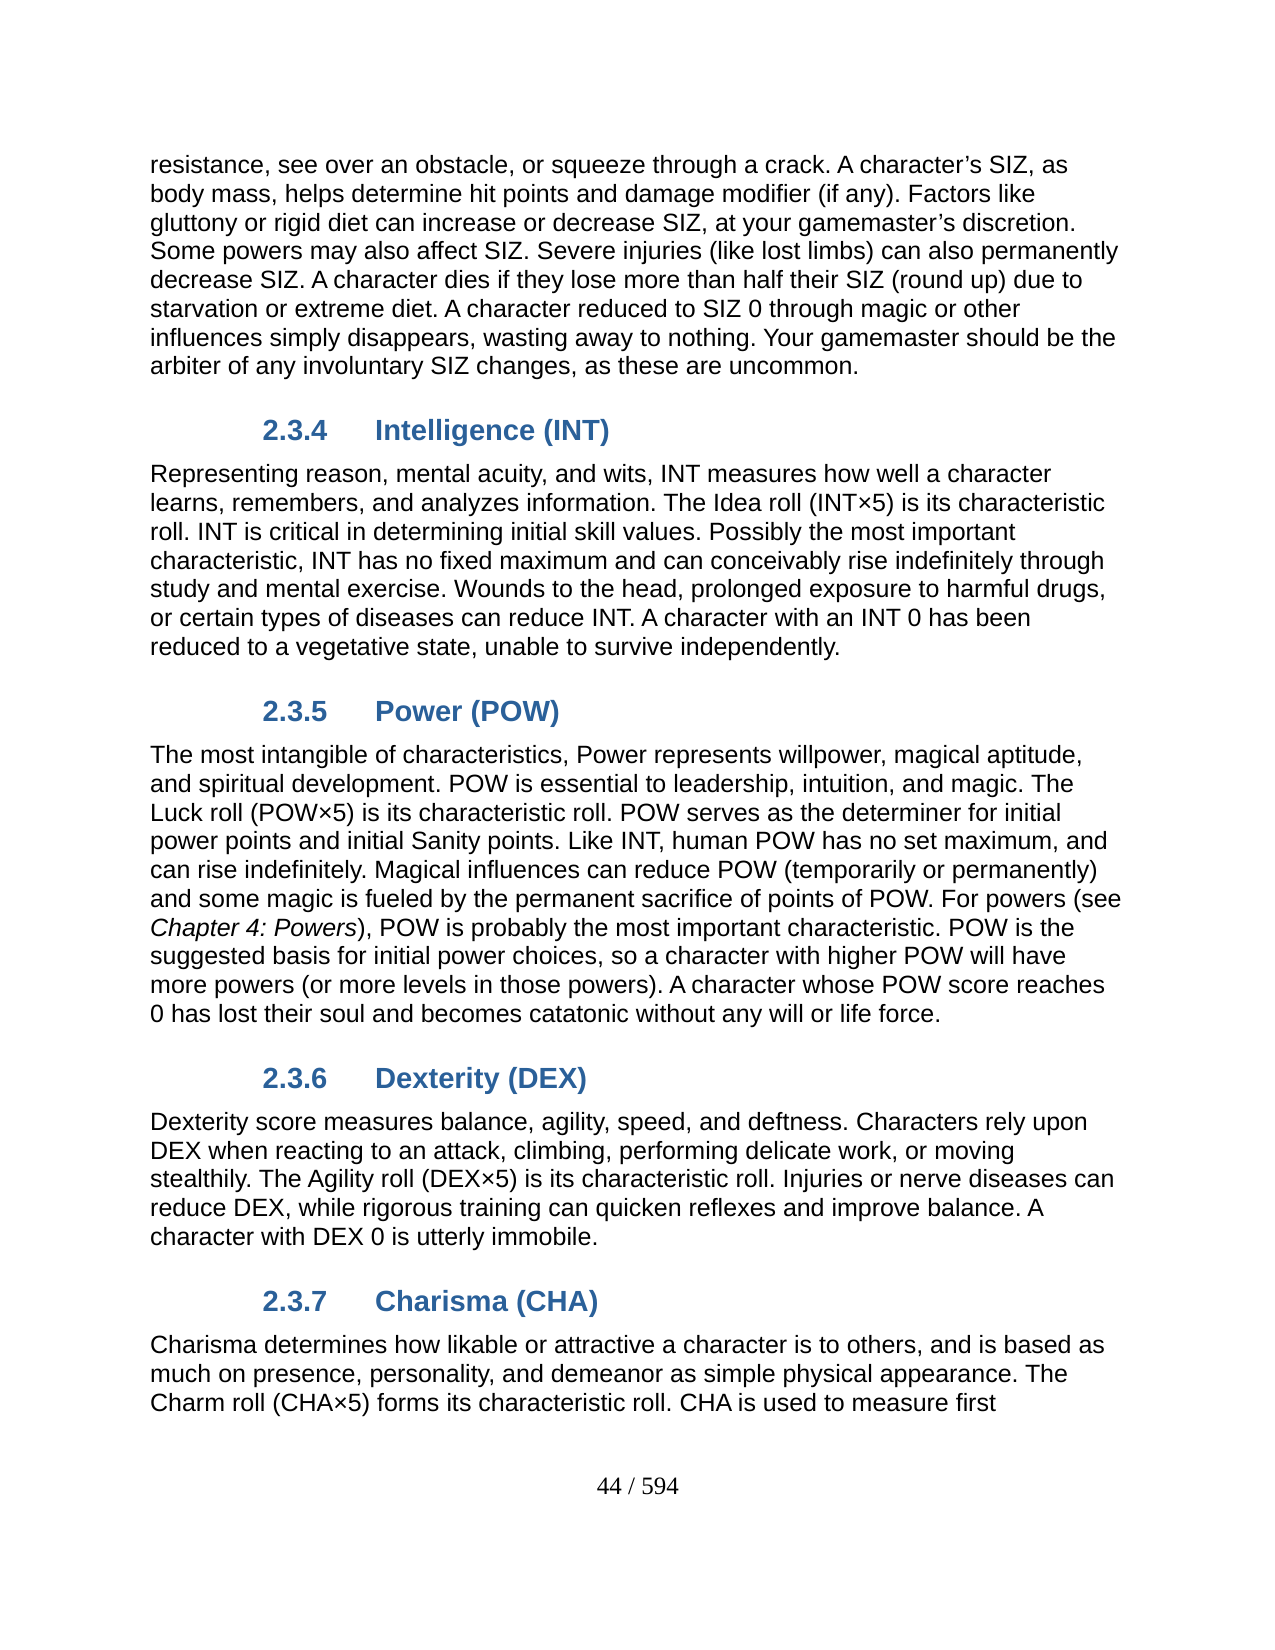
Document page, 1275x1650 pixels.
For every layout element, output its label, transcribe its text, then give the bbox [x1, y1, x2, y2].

subtitle Charisma (CHA) [262, 1284, 1125, 1317]
text The most intangible of characteristics, Power represents willpower, magical aptitude, and spiritual development. POW is essential to leadership, intuition, and magic. The Luck roll (POW×5) is its characteristic roll. POW serves as the determiner for initial power points and initial Sanity points. Like INT, human POW has no set maximum, and can rise indefinitely. Magical influences can reduce POW (temporarily or permanently) and some magic is fueled by the permanent sacrifice of points of POW. For powers (see Chapter 4: Powers), POW is probably the most important characteristic. POW is the suggested basis for initial power choices, so a character with higher POW will have more powers (or more levels in those powers). A character whose POW score reaches 0 has lost their soul and becomes catatonic without any will or life force. [150, 740, 1125, 1027]
text Charisma determines how likable or attractive a character is to others, and is based as much on presence, personality, and demeanor as simple physical appearance. The Charm roll (CHA×5) forms its characteristic roll. CHA is used to measure first [150, 1330, 1125, 1416]
subtitle Intelligence (INT) [262, 413, 1125, 447]
text Representing reason, mental acuity, and wits, INT measures how well a character learns, remembers, and analyzes information. The Idea roll (INT×5) is its characteristic roll. INT is critical in determining initial skill values. Possibly the most important characteristic, INT has no fixed maximum and can conceivably rise indefinitely through study and mental exercise. Wounds to the head, prolonged exposure to harmful drugs, or certain types of diseases can reduce INT. A character with an INT 0 has been reduced to a vegetative state, unable to survive independently. [150, 459, 1125, 661]
subtitle Power (POW) [262, 694, 1125, 727]
text resistance, see over an obstacle, or squeeze through a crack. A character’s SIZ, as body mass, helps determine hit points and damage modifier (if any). Factors like gluttony or rigid diet can increase or decrease SIZ, at your gamemaster’s discretion. Some powers may also affect SIZ. Severe injuries (like lost limbs) can also permanently decrease SIZ. A character dies if they lose more than half their SIZ (round up) due to starvation or extreme diet. A character reduced to SIZ 0 through magic or other influences simply disappears, wasting away to nothing. Your gamemaster should be the arbiter of any involuntary SIZ changes, as these are uncommon. [150, 150, 1125, 380]
subtitle Dexterity (DEX) [262, 1061, 1125, 1094]
text Dexterity score measures balance, agility, speed, and deftness. Characters rely upon DEX when reacting to an attack, climbing, performing delicate work, or moving stealthily. The Agility roll (DEX×5) is its characteristic roll. Injuries or nerve diseases can reduce DEX, while rigorous training can quicken reflexes and improve balance. A character with DEX 0 is utterly immobile. [150, 1107, 1125, 1251]
